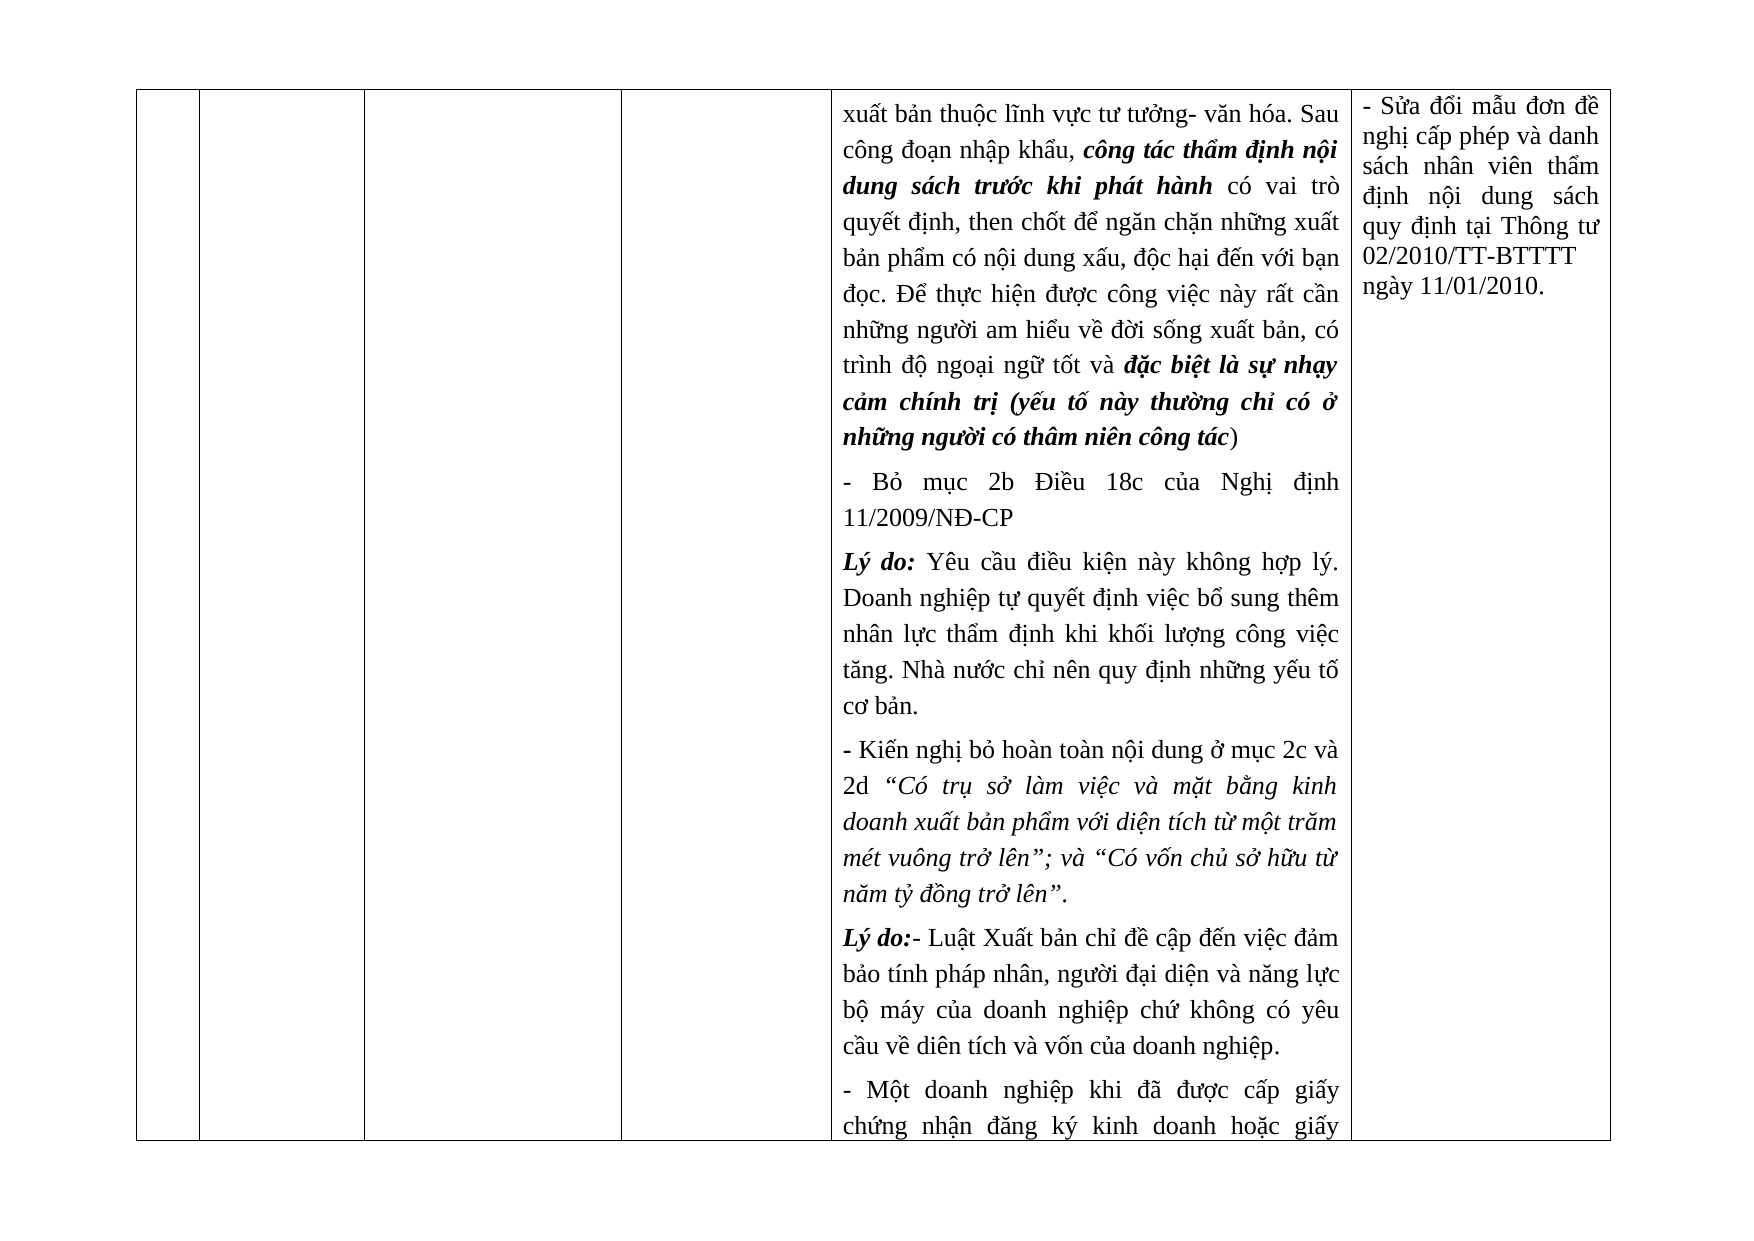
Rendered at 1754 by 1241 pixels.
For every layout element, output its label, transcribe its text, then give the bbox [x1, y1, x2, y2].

table_cell xuất bản thuộc lĩnh vực tư tưởng- văn hóa. Sau công đoạn nhập khẩu, công tác thẩm định nội dung sách trước khi phát hành có vai trò quyết định, then chốt để ngăn chặn những xuất bản phẩm có nội dung xấu, độc hại đến với bạn đọc. Để thực hiện được công việc này rất cần những người am hiểu về đời sống xuất bản, có trình độ ngoại ngữ tốt và đặc biệt là sự nhạy cảm chính trị (yếu tố này thường chỉ có ở những người có thâm niên công tác) - Bỏ mục 2b Điều 18c của Nghị định 11/2009/NĐ-CP Lý do: Yêu cầu điều kiện này không hợp lý. Doanh nghiệp tự quyết định việc bổ sung thêm nhân lực thẩm định khi khối lượng công việc tăng. Nhà nước chỉ nên quy định những yếu tố cơ bản. - Kiến nghị bỏ hoàn toàn nội dung ở mục 2c và 2d “Có trụ sở làm việc và mặt bằng kinh doanh xuất bản phẩm với diện tích từ một trăm mét vuông trở lên”; và “Có vốn chủ sở hữu từ năm tỷ đồng trở lên”. Lý do:- Luật Xuất bản chỉ đề cập đến việc đảm bảo tính pháp nhân, người đại diện và năng lực bộ máy của doanh nghiệp chứ không có yêu cầu về diên tích và vốn của doanh nghiệp. - Một doanh nghiệp khi đã được cấp giấy chứng nhận đăng ký kinh doanh hoặc giấy [832, 90, 1351, 1140]
table_cell - Sửa đổi mẫu đơn đề nghị cấp phép và danh sách nhân viên thẩm định nội dung sách quy định tại Thông tư 02/2010/TT-BTTTT ngày 11/01/2010. [1352, 90, 1610, 1140]
table_cell [137, 90, 199, 1140]
table_cell [200, 90, 364, 1140]
table_cell [365, 90, 621, 1140]
table_cell [622, 90, 831, 1140]
